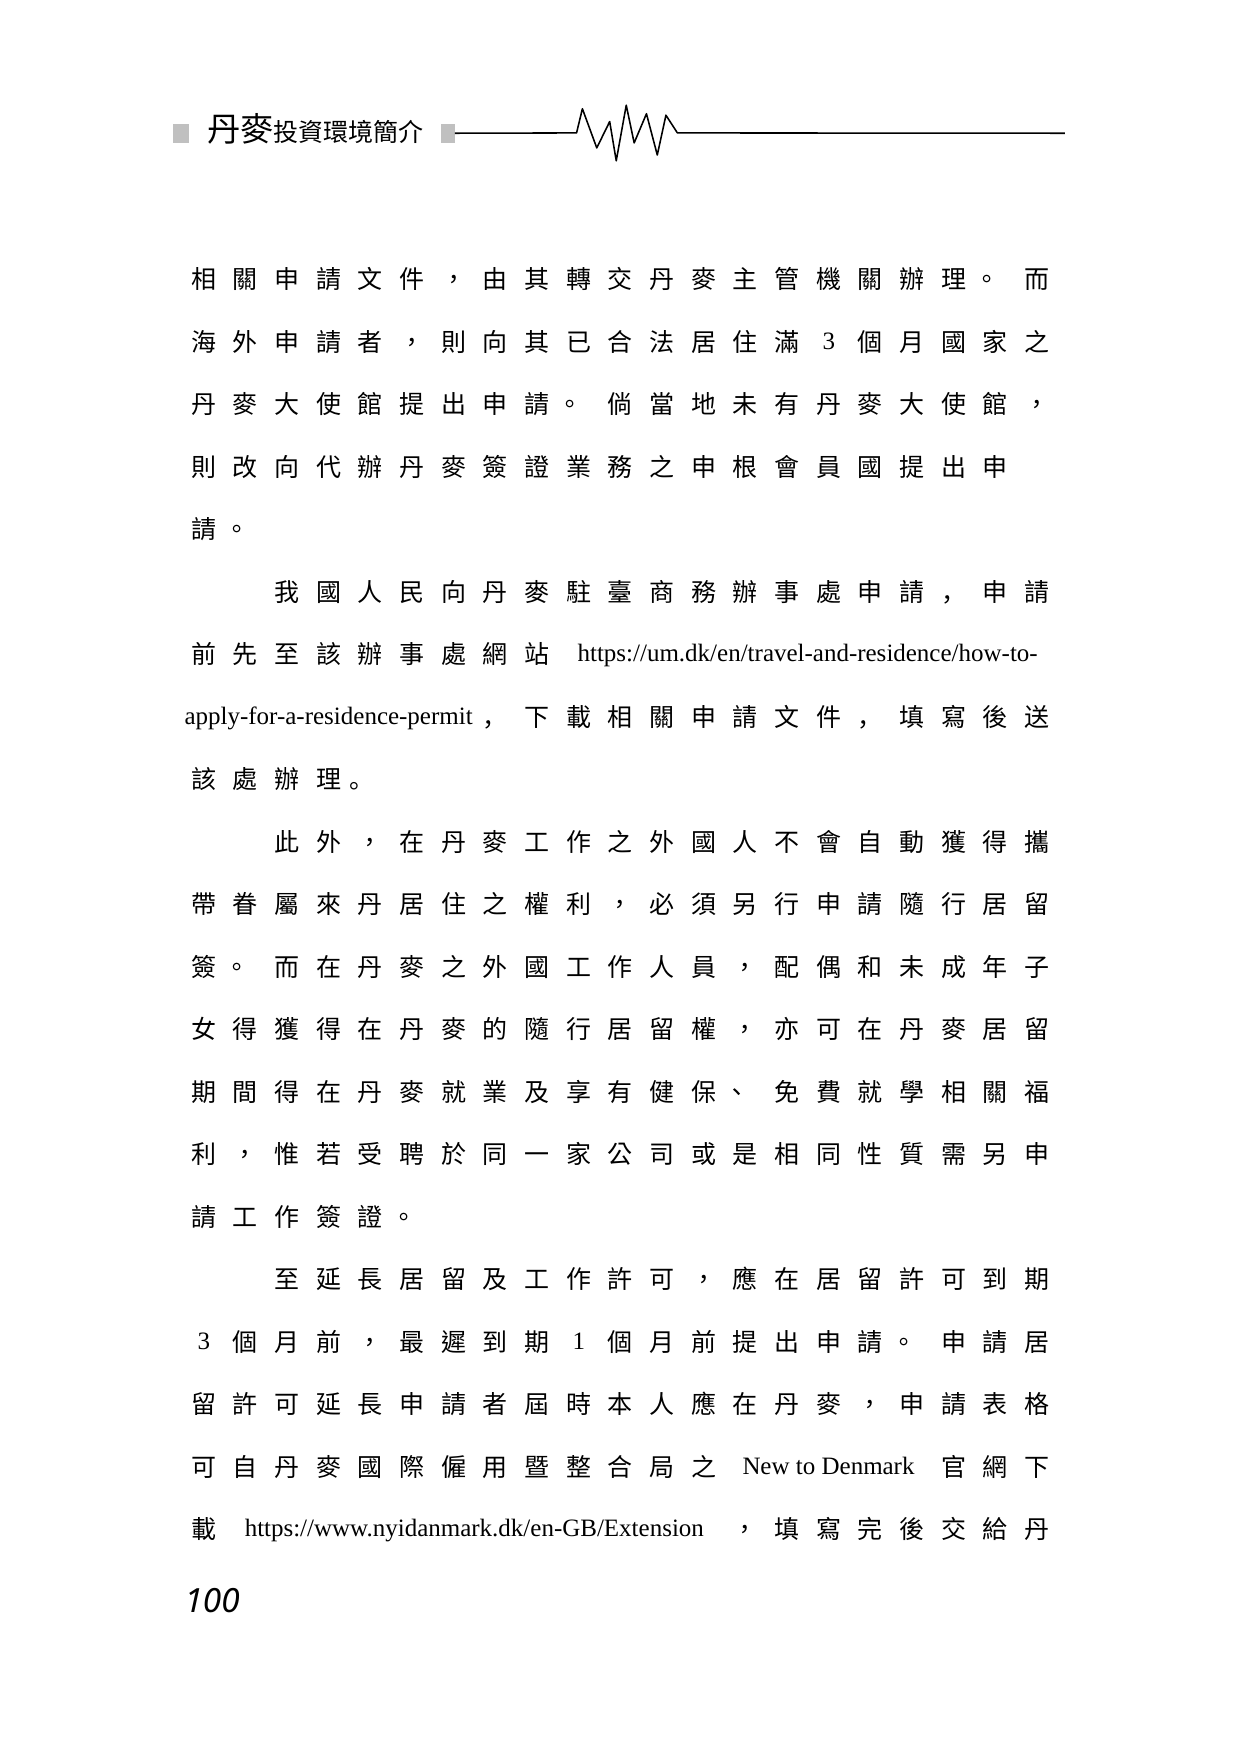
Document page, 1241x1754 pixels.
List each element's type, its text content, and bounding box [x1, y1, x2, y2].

text 至延長居留及工作許可，應在居留許可到期3個月前，最遲到期1個月前提出申請。申請居留許可延長申請者屆時本人應在丹麥，申請表格可自丹麥國際僱用暨整合局之New to Denmark官網下載https://www.nyidanmark.dk/en-GB/Extension，填寫完後交給丹 [183, 1236, 1058, 1549]
text 我國人民向丹麥駐臺商務辦事處申請，申請前先至該辦事處網站https://um.dk/en/travel-and-residence/how-to-apply-for-a-residence-permit，下載相關申請文件，填寫後送該處辦理。 [183, 549, 1058, 799]
text 此外，在丹麥工作之外國人不會自動獲得攜帶眷屬來丹居住之權利，必須另行申請隨行居留簽。而在丹麥之外國工作人員，配偶和未成年子女得獲得在丹麥的隨行居留權，亦可在丹麥居留期間得在丹麥就業及享有健保、免費就學相關福利，惟若受聘於同一家公司或是相同性質需另申請工作簽證。 [183, 799, 1058, 1236]
text 相關申請文件，由其轉交丹麥主管機關辦理。而海外申請者，則向其已合法居住滿3個月國家之丹麥大使館提出申請。倘當地未有丹麥大使館，則改向代辦丹麥簽證業務之申根會員國提出申請。 [183, 236, 1058, 549]
